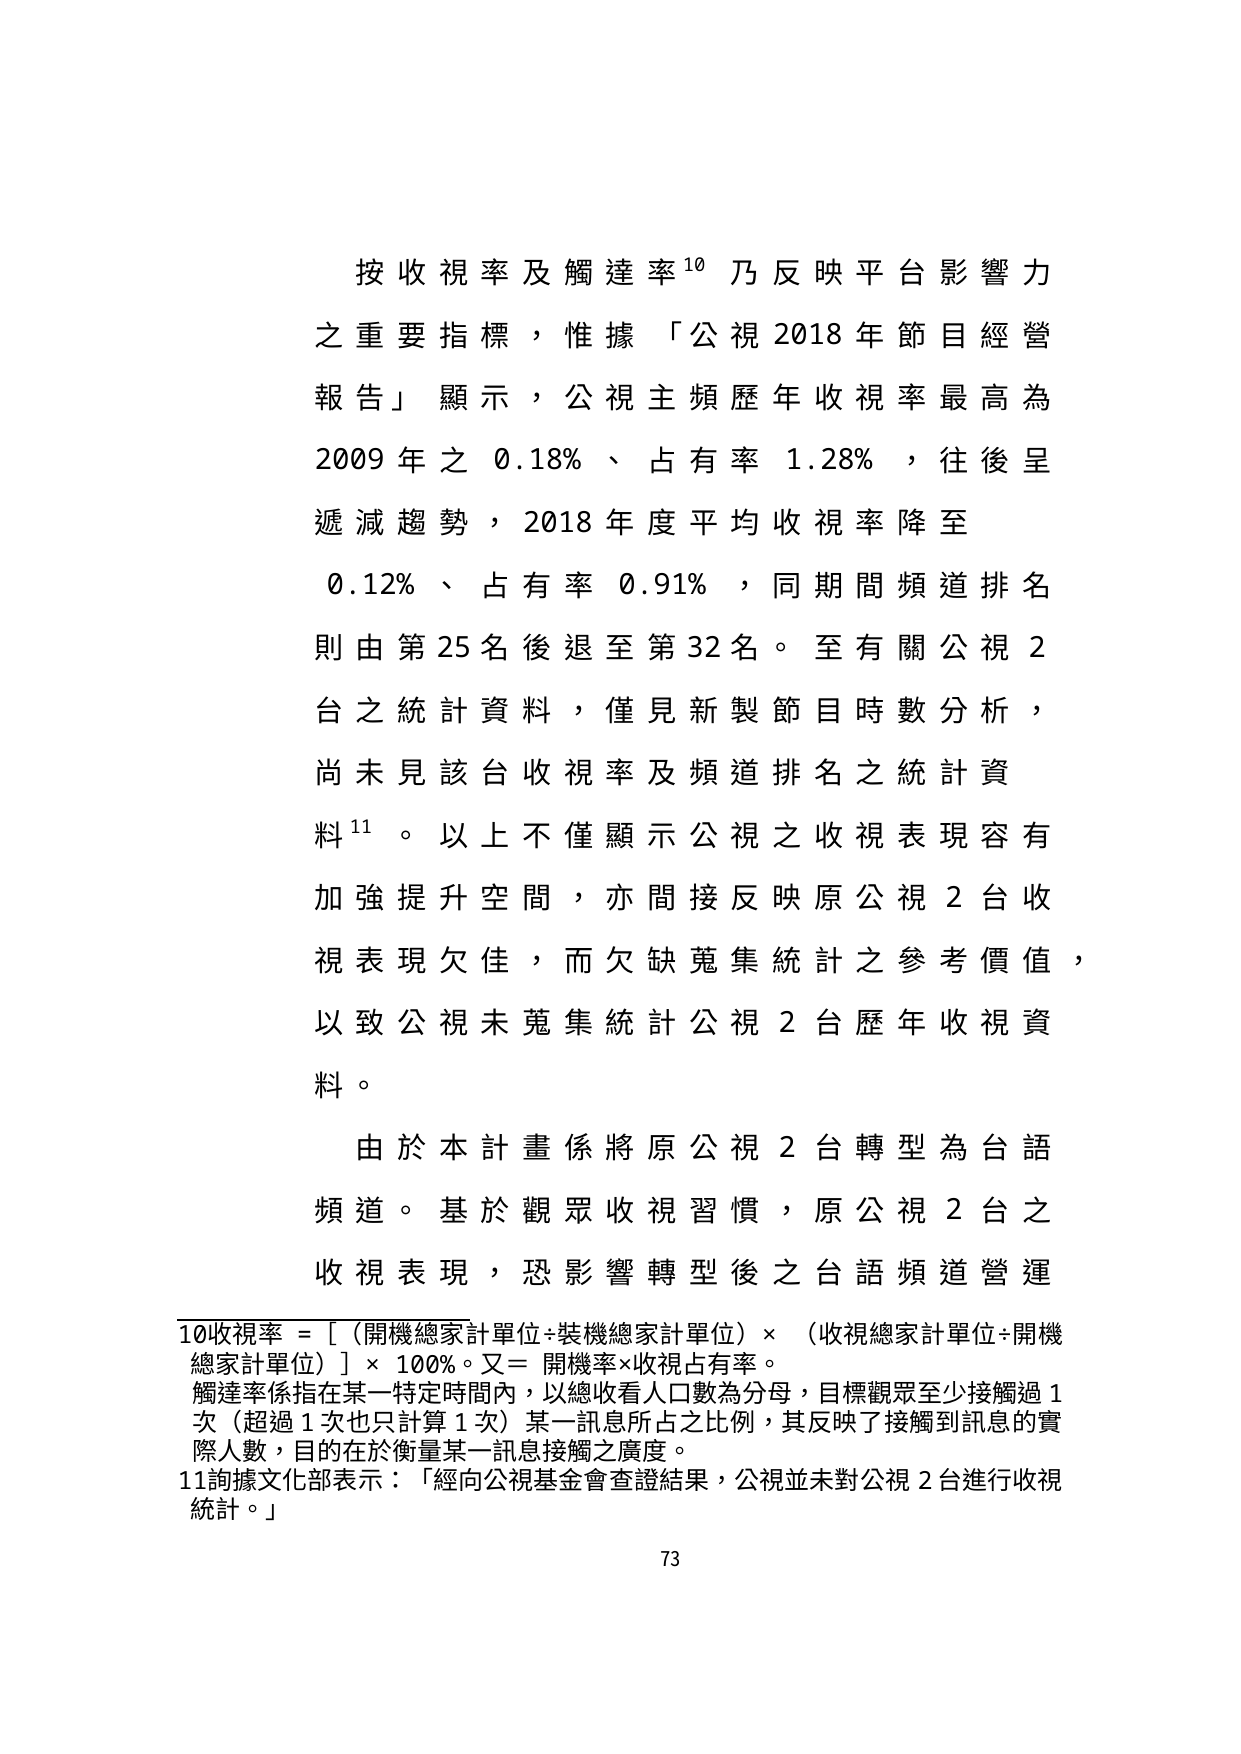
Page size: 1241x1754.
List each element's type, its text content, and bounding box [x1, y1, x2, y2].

text 由於本計畫係將原公視2台轉型為台語頻道。基於觀眾收視習慣，原公視2台之收視表現，恐影響轉型後之台語頻道營運 [271, 1104, 1058, 1292]
text 觸達率係指在某一特定時間內，以總收看人口數為分母，目標觀眾至少接觸過1次（超過1次也只計算1次）某一訊息所占之比例，其反映了接觸到訊息的實際人數，目的在於衡量某一訊息接觸之廣度。 [192, 1379, 1063, 1466]
text 收視率 =［（開機總家計單位÷裝機總家計單位）× （收視總家計單位÷開機總家計單位）］× 100%。又＝ 開機率×收視占有率。 [177, 1321, 1063, 1379]
text 按收視率及觸達率乃反映平台影響力之重要指標，惟據「公視2018年節目經營報告」顯示，公視主頻歷年收視率最高為2009年之0.18%、占有率1.28%，往後呈遞減趨勢，2018年度平均收視率降至0.12%、占有率0.91%，同期間頻道排名則由第25名後退至第32名。至有關公視2台之統計資料，僅見新製節目時數分析，尚未見該台收視率及頻道排名之統計資料。以上不僅顯示公視之收視表現容有加強提升空間，亦間接反映原公視2台收視表現欠佳，而欠缺蒐集統計之參考價值，以致公視未蒐集統計公視2台歷年收視資料。 [271, 229, 1058, 1104]
text 詢據文化部表示：「經向公視基金會查證結果，公視並未對公視2台進行收視統計。」 [177, 1466, 1063, 1525]
